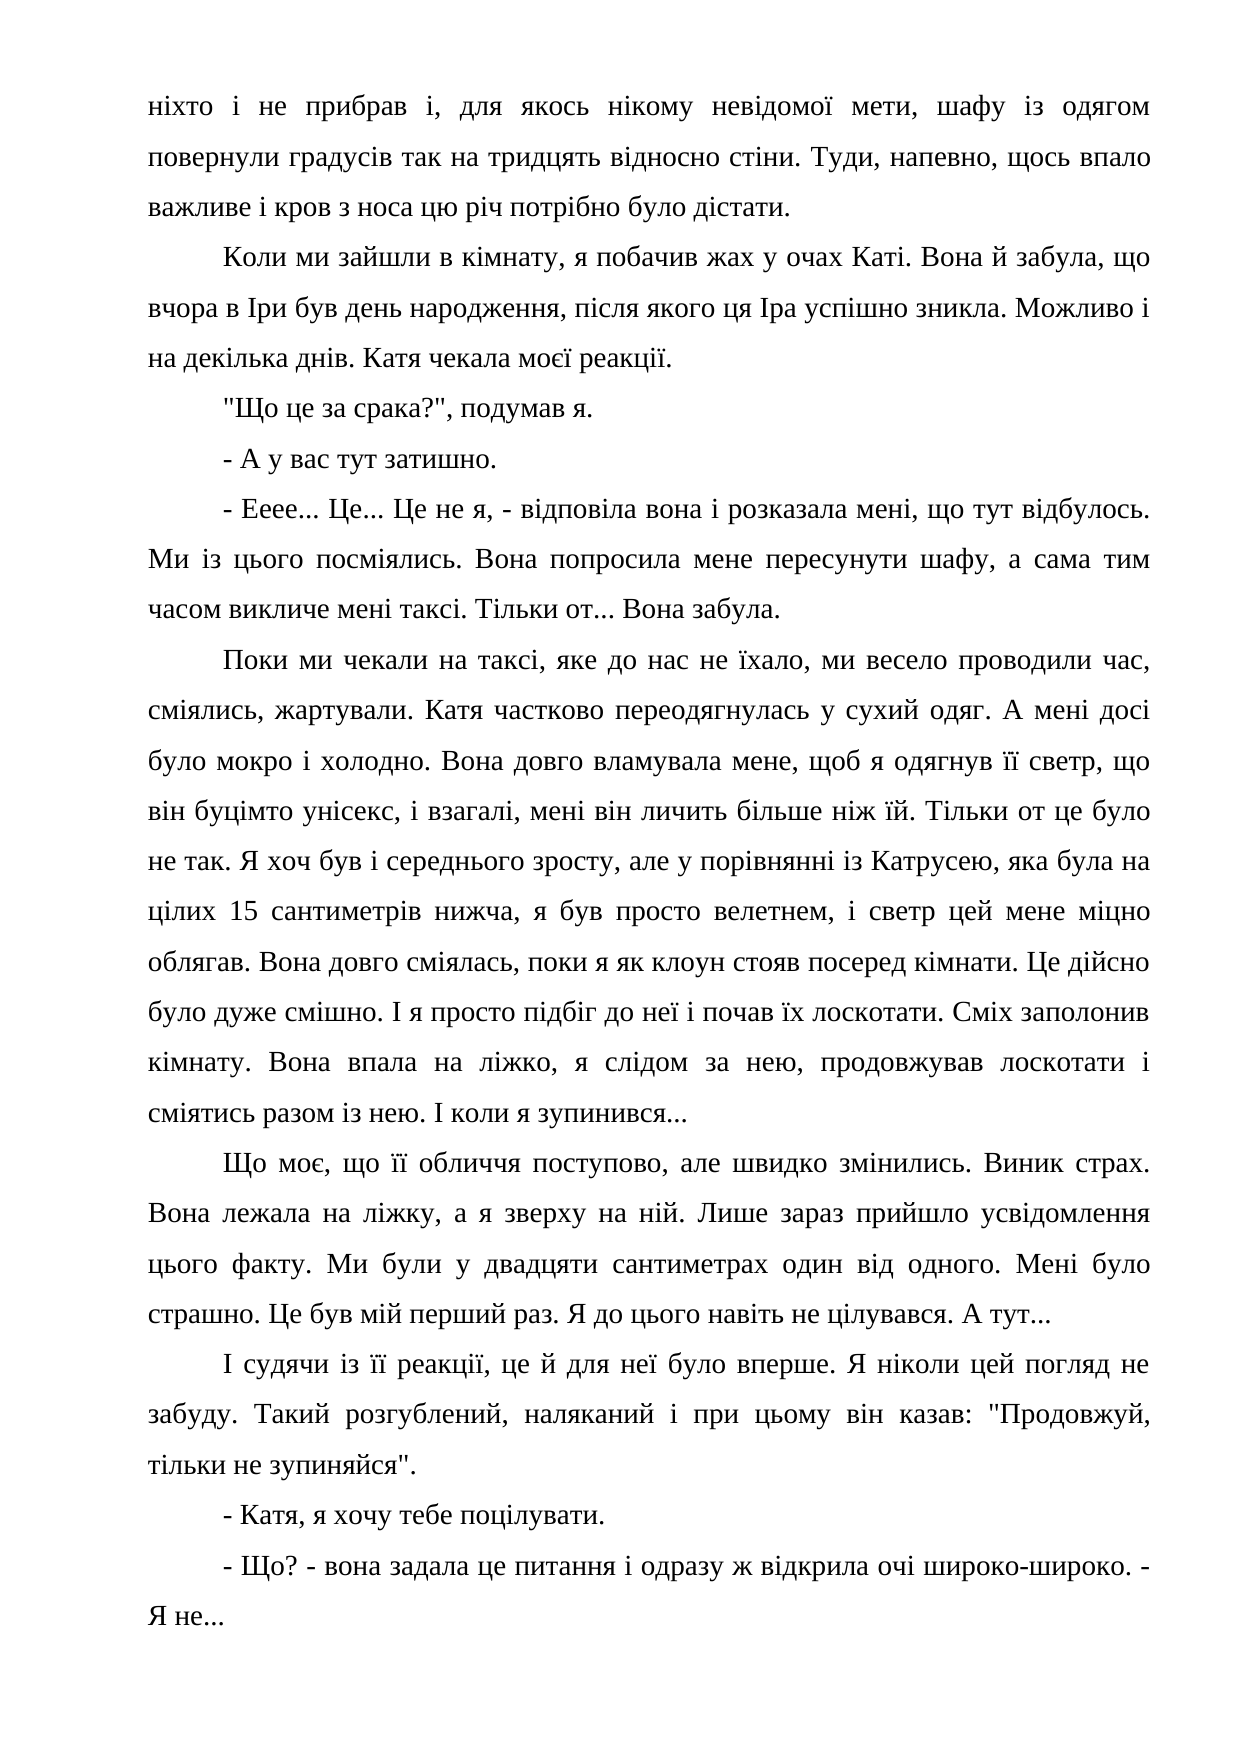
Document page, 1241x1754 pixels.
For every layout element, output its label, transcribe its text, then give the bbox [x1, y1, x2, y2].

text - Що? - вона задала це питання і одразу ж відкрила очі широко-широко. - Я не... [148, 1548, 1152, 1631]
text Коли ми зайшли в кімнату, я побачив жах у очах Каті. Вона й забула, що вчора в Іри був день народження, після якого ця Іра успішно зникла. Можливо і на декілька днів. Катя чекала моєї реакції. [148, 239, 1152, 374]
text Що моє, що її обличчя поступово, але швидко змінились. Виник страх. Вона лежала на ліжку, а я зверху на ній. Лише зараз прийшло усвідомлення цього факту. Ми були у двадцяти сантиметрах один від одного. Мені було страшно. Це був мій перший раз. Я до цього навіть не цілувався. А тут... [148, 1145, 1152, 1329]
text І судячи із її реакції, це й для неї було вперше. Я ніколи цей погляд не забуду. Такий розгублений, наляканий і при цьому він казав: "Продовжуй, тільки не зупиняйся". [148, 1346, 1152, 1481]
text - А у вас тут затишно. [148, 441, 1152, 474]
text - Катя, я хочу тебе поцілувати. [148, 1497, 1152, 1531]
text ніхто і не прибрав і, для якось нікому невідомої мети, шафу із одягом повернули градусів так на тридцять відносно стіни. Туди, напевно, щось впало важливе і кров з носа цю річ потрібно було дістати. [148, 88, 1152, 223]
text Поки ми чекали на таксі, яке до нас не їхало, ми весело проводили час, сміялись, жартували. Катя частково переодягнулась у сухий одяг. А мені досі було мокро і холодно. Вона довго вламувала мене, щоб я одягнув її светр, що він буцімто унісекс, і взагалі, мені він личить більше ніж їй. Тільки от це було не так. Я хоч був і середнього зросту, але у порівнянні із Катрусею, яка була на цілих 15 сантиметрів нижча, я був просто велетнем, і светр цей мене міцно облягав. Вона довго сміялась, поки я як клоун стояв посеред кімнати. Це дійсно було дуже смішно. І я просто підбіг до неї і почав їх лоскотати. Сміх заполонив кімнату. Вона впала на ліжко, я слідом за нею, продовжував лоскотати і сміятись разом із нею. І коли я зупинився... [148, 642, 1152, 1128]
text - Ееее... Це... Це не я, - відповіла вона і розказала мені, що тут відбулось. Ми із цього посміялись. Вона попросила мене пересунути шафу, а сама тим часом викличе мені таксі. Тільки от... Вона забула. [148, 491, 1152, 625]
text "Що це за срака?", подумав я. [148, 390, 1152, 424]
